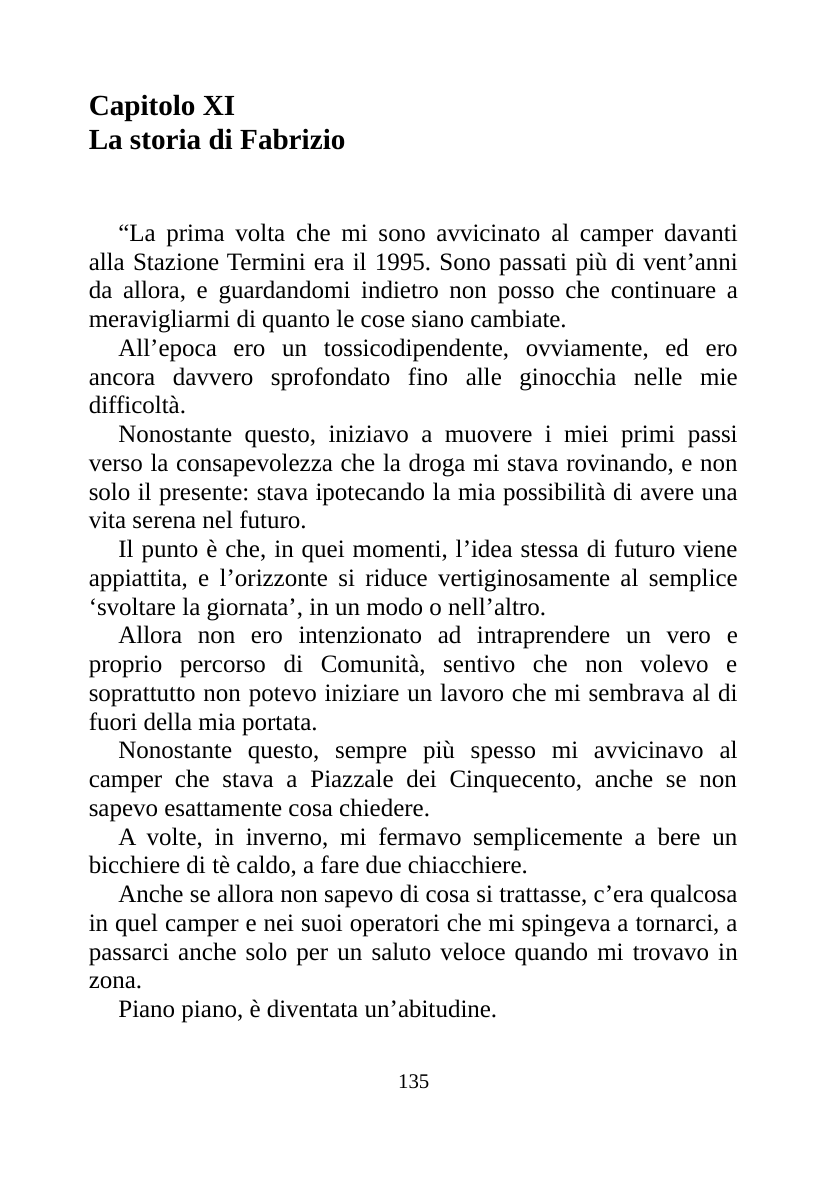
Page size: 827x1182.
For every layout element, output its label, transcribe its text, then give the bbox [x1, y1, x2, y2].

subtitle Capitolo XI [88, 88, 738, 122]
text All’epoca ero un tossicodipendente, ovviamente, ed ero ancora davvero sprofondato fino alle ginocchia nelle mie difficoltà. [88, 333, 738, 419]
text Nonostante questo, sempre più spesso mi avvicinavo al camper che stava a Piazzale dei Cinquecento, anche se non sapevo esattamente cosa chiedere. [88, 735, 738, 822]
subtitle La storia di Fabrizio [88, 122, 738, 156]
text Il punto è che, in quei momenti, l’idea stessa di futuro viene appiattita, e l’orizzonte si riduce vertiginosamente al semplice ‘svoltare la giornata’, in un modo o nell’altro. [88, 534, 738, 620]
text Piano piano, è diventata un’abitudine. [88, 994, 738, 1023]
text “La prima volta che mi sono avvicinato al camper davanti alla Stazione Termini era il 1995. Sono passati più di vent’anni da allora, e guardandomi indietro non posso che continuare a meravigliarmi di quanto le cose siano cambiate. [88, 218, 738, 333]
text Allora non ero intenzionato ad intraprendere un vero e proprio percorso di Comunità, sentivo che non volevo e soprattutto non potevo iniziare un lavoro che mi sembrava al di fuori della mia portata. [88, 620, 738, 735]
text Anche se allora non sapevo di cosa si trattasse, c’era qualcosa in quel camper e nei suoi operatori che mi spingeva a tornarci, a passarci anche solo per un saluto veloce quando mi trovavo in zona. [88, 879, 738, 994]
text A volte, in inverno, mi fermavo semplicemente a bere un bicchiere di tè caldo, a fare due chiacchiere. [88, 822, 738, 879]
text Nonostante questo, iniziavo a muovere i miei primi passi verso la consapevolezza che la droga mi stava rovinando, e non solo il presente: stava ipotecando la mia possibilità di avere una vita serena nel futuro. [88, 419, 738, 534]
